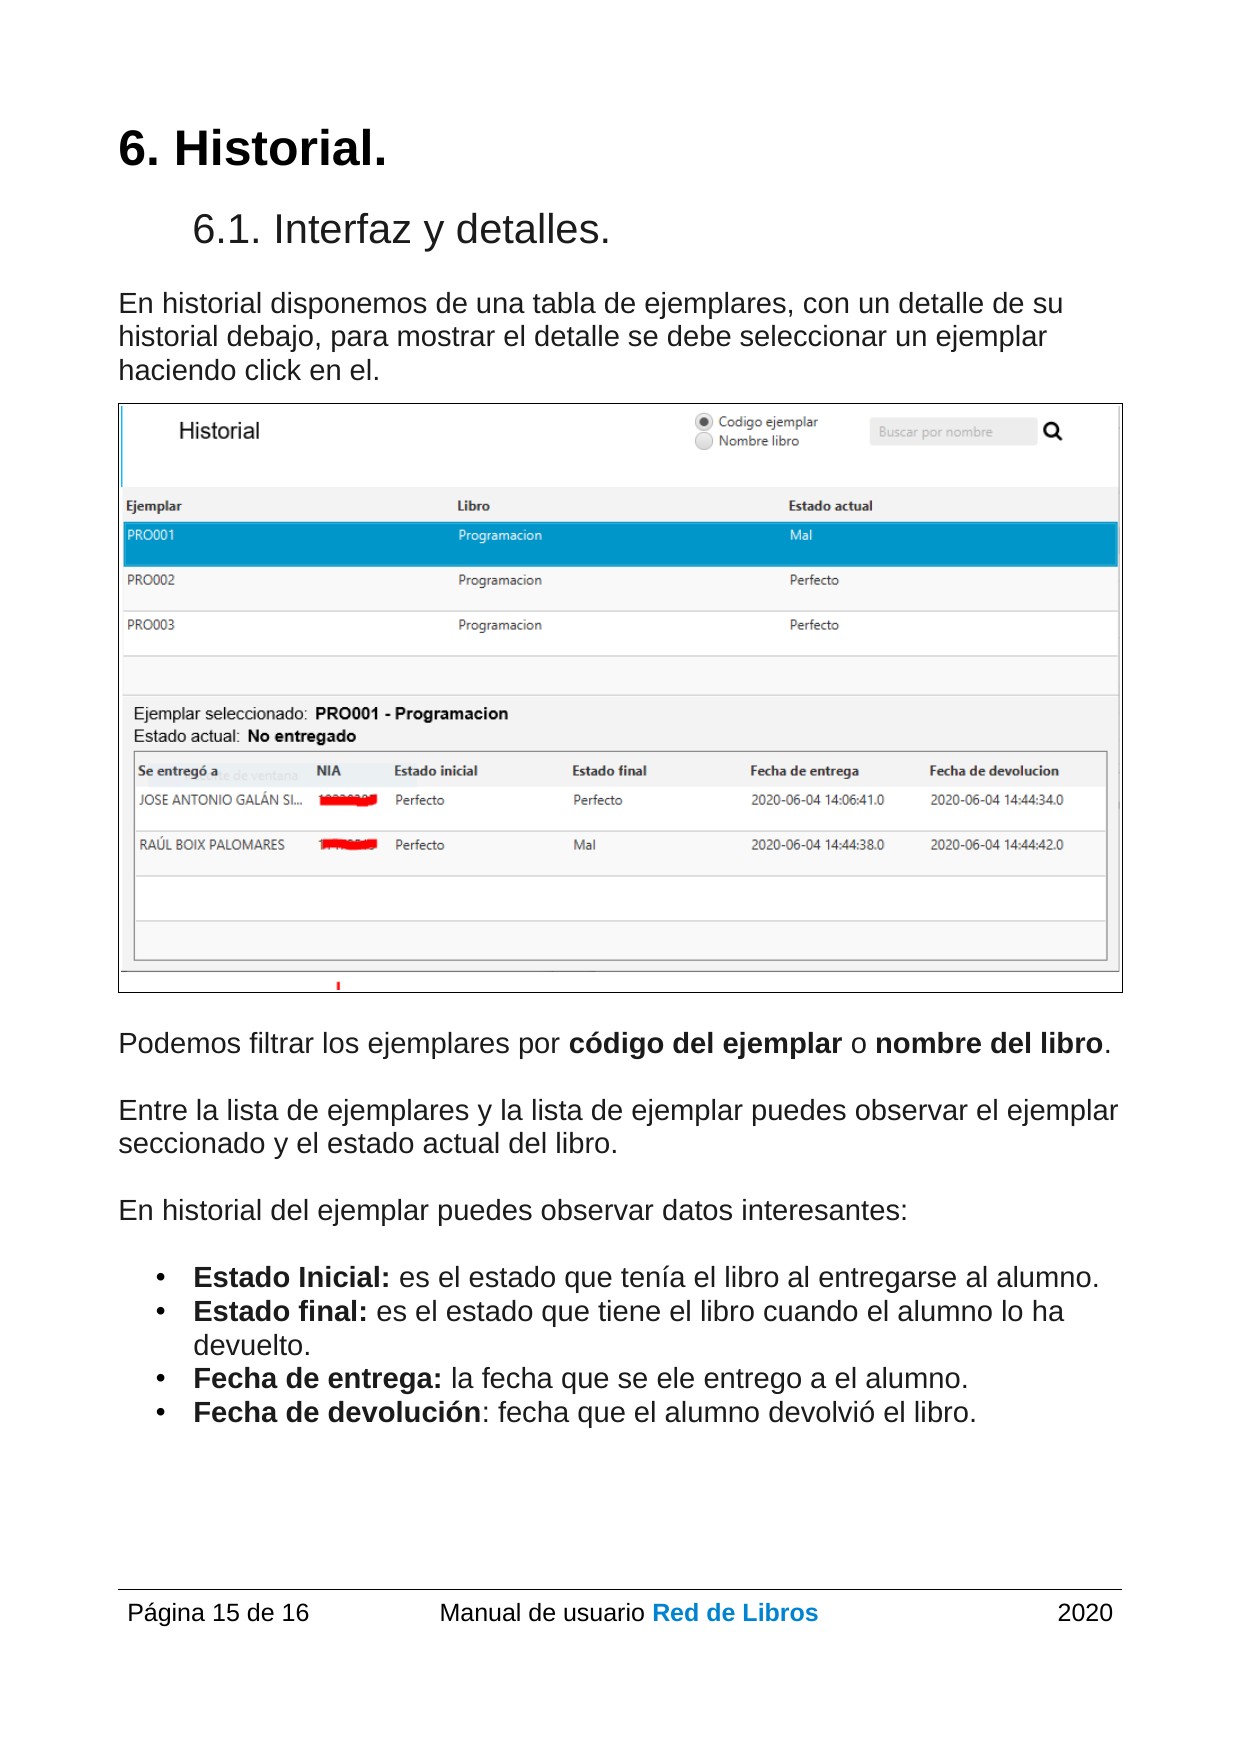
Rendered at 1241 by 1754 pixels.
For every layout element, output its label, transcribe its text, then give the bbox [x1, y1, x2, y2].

text 6.1. Interfaz y detalles. [118, 204, 1122, 252]
text 6. Historial. [118, 118, 1122, 176]
text En historial del ejemplar puedes observar datos interesantes: [118, 1193, 1122, 1227]
picture [121, 406, 1120, 990]
text Entre la lista de ejemplares y la lista de ejemplar puedes observar el ejemplar seccionado y el estado actual del libro. [118, 1093, 1122, 1160]
text Podemos filtrar los ejemplares por código del ejemplar o nombre del libro. [118, 1026, 1122, 1059]
text En historial disponemos de una tabla de ejemplares, con un detalle de su historial debajo, para mostrar el detalle se debe seleccionar un ejemplar haciendo click en el. [118, 286, 1122, 386]
list Fecha de entrega: la fecha que se ele entrego a el alumno. [156, 1362, 1122, 1395]
list Estado Inicial: es el estado que tenía el libro al entregarse al alumno. [156, 1261, 1122, 1294]
list Estado final: es el estado que tiene el libro cuando el alumno lo ha devuelto. [156, 1294, 1122, 1362]
list Fecha de devolución: fecha que el alumno devolvió el libro. [156, 1395, 1122, 1429]
